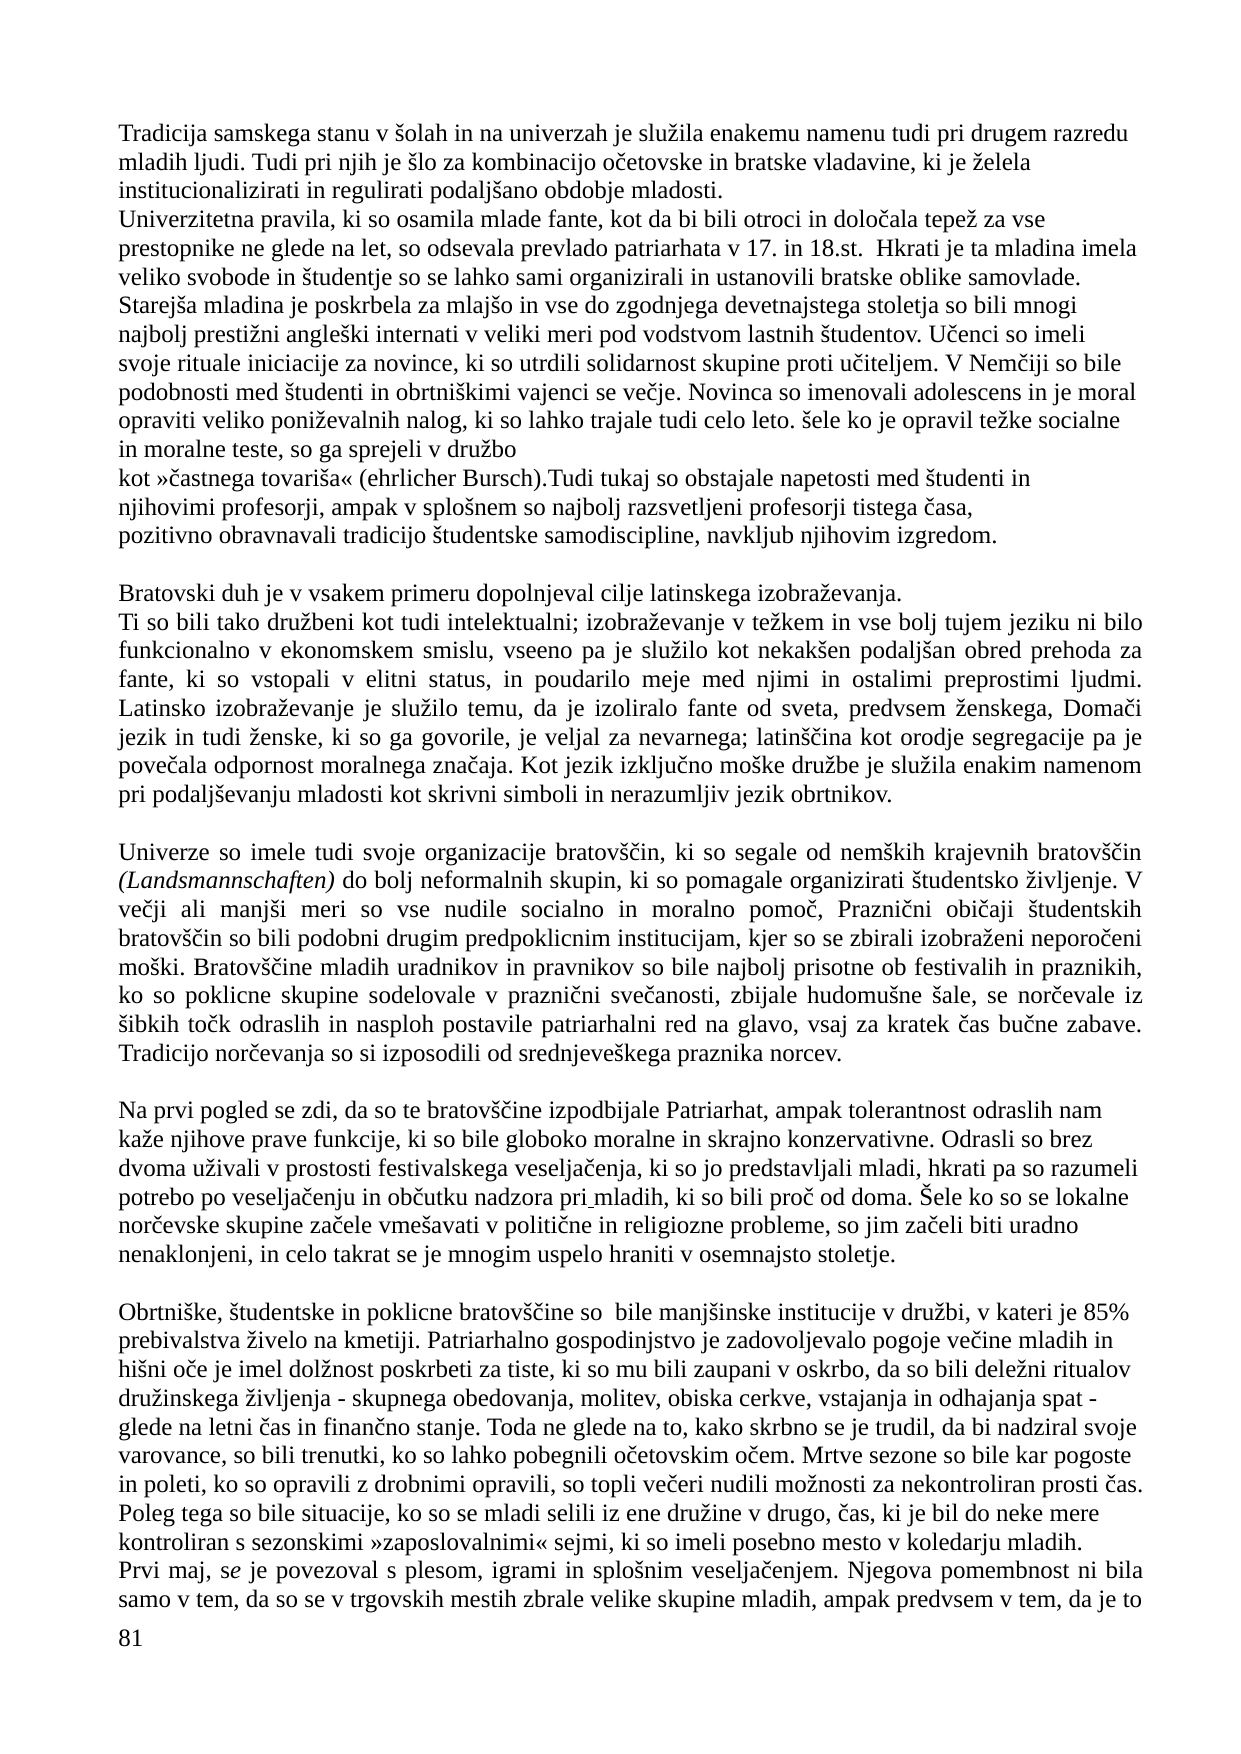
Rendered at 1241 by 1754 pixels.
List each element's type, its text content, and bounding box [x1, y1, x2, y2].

text Ti so bili tako družbeni kot tudi intelektualni; izobraževanje v težkem in vse bolj tujem jeziku ni bilo funkcionalno v ekonomskem smislu, vseeno pa je služilo kot nekakšen podaljšan obred prehoda za fante, ki so vstopali v elitni status, in poudarilo meje med njimi in ostalimi preprostimi ljudmi. Latinsko izobraževanje je služilo temu, da je izoliralo fante od sveta, predvsem ženskega, Domači jezik in tudi ženske, ki so ga govorile, je veljal za nevarnega; latinščina kot orodje segregacije pa je povečala odpornost moralnega značaja. Kot jezik izključno moške družbe je služila enakim namenom pri podaljševanju mladosti kot skrivni simboli in nerazumljiv jezik obrtnikov. [118, 607, 1144, 808]
text pozitivno obravnavali tradicijo študentske samodiscipline, navkljub njihovim izgredom. [118, 521, 1144, 549]
text Tradicija samskega stanu v šolah in na univerzah je služila enakemu namenu tudi pri drugem razredu mladih ljudi. Tudi pri njih je šlo za kombinacijo očetovske in bratske vladavine, ki je želela institucionalizirati in regulirati podaljšano obdobje mladosti. [118, 118, 1144, 204]
text Univerze so imele tudi svoje organizacije bratovščin, ki so segale od nemških krajevnih bratovščin (Landsmannschaften) do bolj neformalnih skupin, ki so pomagale organizirati študentsko življenje. V večji ali manjši meri so vse nudile socialno in moralno pomoč, Praznični običaji študentskih bratovščin so bili podobni drugim predpoklicnim institucijam, kjer so se zbirali izobraženi neporočeni moški. Bratovščine mladih uradnikov in pravnikov so bile najbolj prisotne ob festivalih in praznikih, ko so poklicne skupine sodelovale v praznični svečanosti, zbijale hudomušne šale, se norčevale iz šibkih točk odraslih in nasploh postavile patriarhalni red na glavo, vsaj za kratek čas bučne zabave. Tradicijo norčevanja so si izposodili od srednjeveškega praznika norcev. [118, 837, 1144, 1067]
text Prvi maj, se je povezoval s plesom, igrami in splošnim veseljačenjem. Njegova pomembnost ni bila samo v tem, da so se v trgovskih mestih zbrale velike skupine mladih, ampak predvsem v tem, da je to [118, 1556, 1144, 1613]
text Bratovski duh je v vsakem primeru dopolnjeval cilje latinskega izobraževanja. [118, 578, 1144, 607]
text Obrtniške, študentske in poklicne bratovščine so bile manjšinske institucije v družbi, v kateri je 85% prebivalstva živelo na kmetiji. Patriarhalno gospodinjstvo je zadovoljevalo pogoje večine mladih in hišni oče je imel dolžnost poskrbeti za tiste, ki so mu bili zaupani v oskrbo, da so bili deležni ritualov družinskega življenja - skupnega obedovanja, molitev, obiska cerkve, vstajanja in odhajanja spat -glede na letni čas in finančno stanje. Toda ne glede na to, kako skrbno se je trudil, da bi nadziral svoje varovance, so bili trenutki, ko so lahko pobegnili očetovskim očem. Mrtve sezone so bile kar pogoste in poleti, ko so opravili z drobnimi opravili, so topli večeri nudili možnosti za nekontroliran prosti čas. Poleg tega so bile situacije, ko so se mladi selili iz ene družine v drugo, čas, ki je bil do neke mere kontroliran s sezonskimi »zaposlovalnimi« sejmi, ki so imeli posebno mesto v koledarju mladih. [118, 1297, 1144, 1556]
text Na prvi pogled se zdi, da so te bratovščine izpodbijale Patriarhat, ampak tolerantnost odraslih nam kaže njihove prave funkcije, ki so bile globoko moralne in skrajno konzervativne. Odrasli so brez dvoma uživali v prostosti festivalskega veseljačenja, ki so jo predstavljali mladi, hkrati pa so razumeli potrebo po veseljačenju in občutku nadzora pri mladih, ki so bili proč od doma. Šele ko so se lokalne norčevske skupine začele vmešavati v politične in religiozne probleme, so jim začeli biti uradno nenaklonjeni, in celo takrat se je mnogim uspelo hraniti v osemnajsto stoletje. [118, 1096, 1144, 1268]
text kot »častnega tovariša« (ehrlicher Bursch).Tudi tukaj so obstajale napetosti med študenti in njihovimi profesorji, ampak v splošnem so najbolj razsvetljeni profesorji tistega časa, [118, 463, 1120, 521]
text Univerzitetna pravila, ki so osamila mlade fante, kot da bi bili otroci in določala tepež za vse prestopnike ne glede na let, so odsevala prevlado patriarhata v 17. in 18.st. Hkrati je ta mladina imela veliko svobode in študentje so se lahko sami organizirali in ustanovili bratske oblike samovlade. Starejša mladina je poskrbela za mlajšo in vse do zgodnjega devetnajstega stoletja so bili mnogi najbolj prestižni angleški internati v veliki meri pod vodstvom lastnih študentov. Učenci so imeli svoje rituale iniciacije za novince, ki so utrdili solidarnost skupine proti učiteljem. V Nemčiji so bile podobnosti med študenti in obrtniškimi vajenci se večje. Novinca so imenovali adolescens in je moral opraviti veliko poniževalnih nalog, ki so lahko trajale tudi celo leto. šele ko je opravil težke socialne in moralne teste, so ga sprejeli v družbo [118, 204, 1144, 463]
